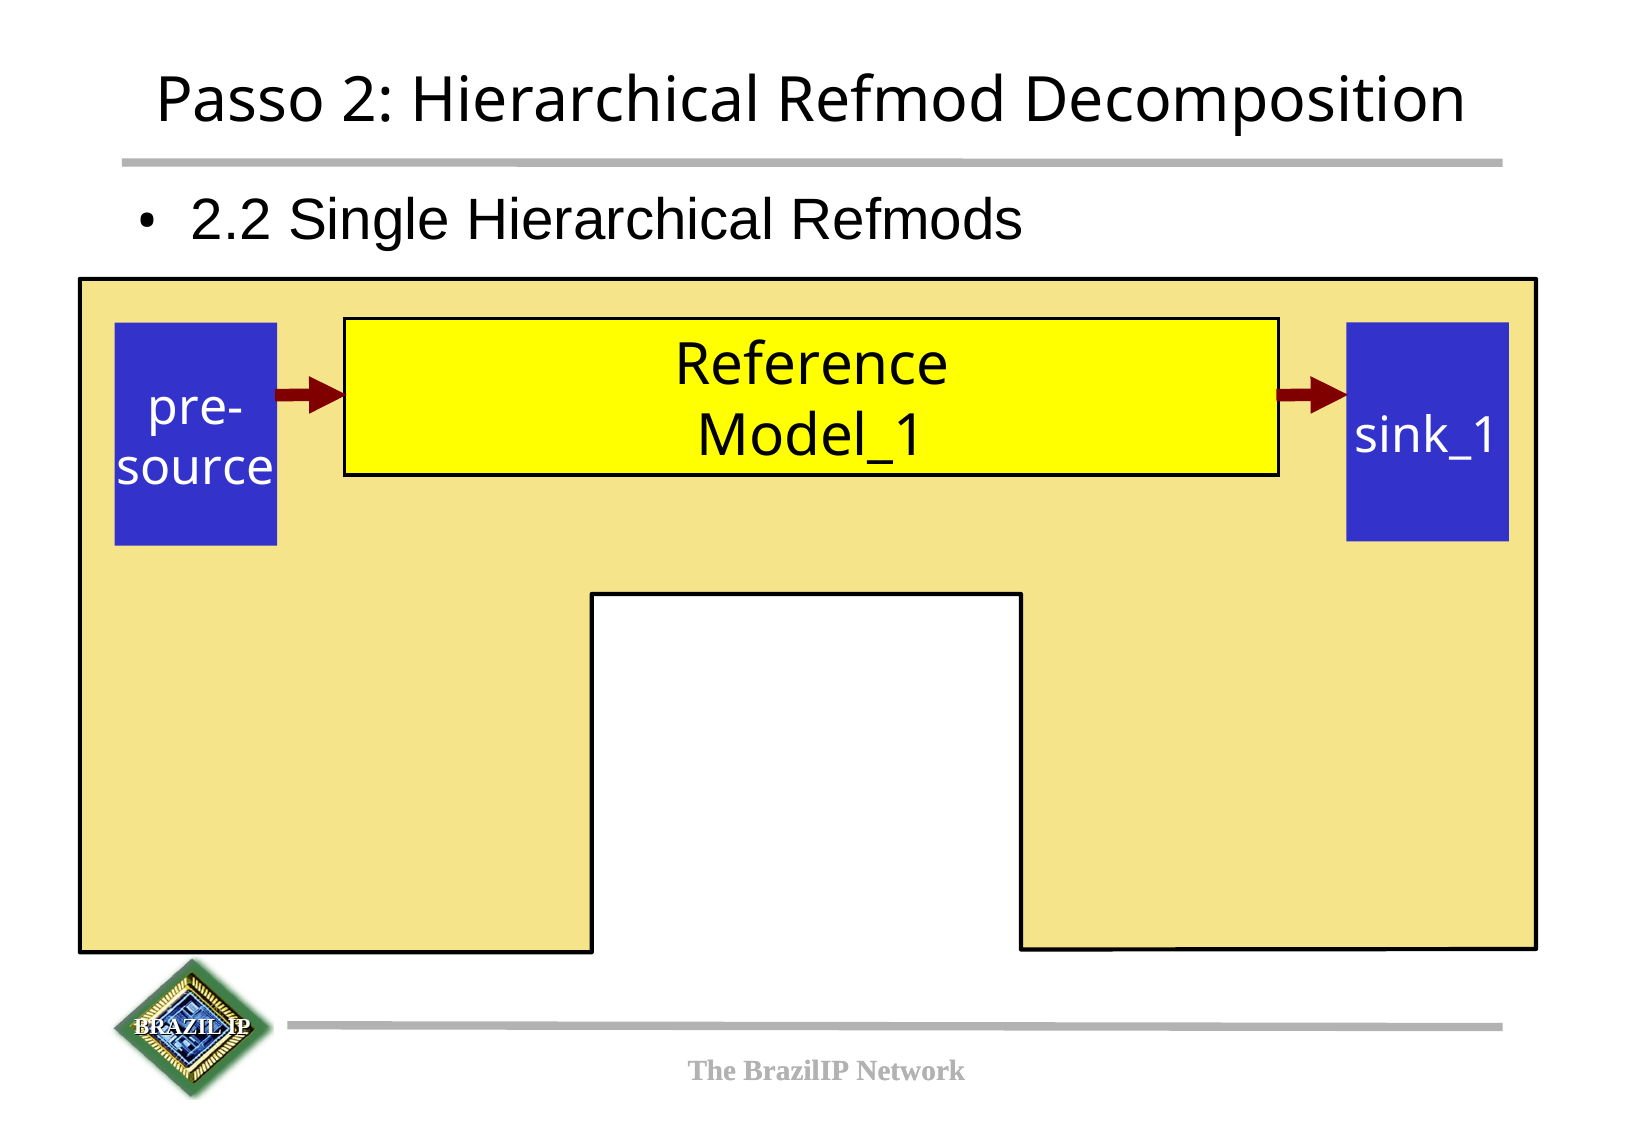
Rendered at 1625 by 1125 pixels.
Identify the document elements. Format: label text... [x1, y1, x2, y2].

title Passo 2: Hierarchical Refmod Decomposition [121, 14, 1503, 180]
list 2.2 Single Hierarchical Refmods [121, 184, 1487, 271]
text_box Reference Model_1 [344, 318, 1279, 476]
text_box sink_1 [1346, 322, 1509, 542]
text_box pre- source [114, 322, 278, 546]
text_box [79, 278, 1536, 953]
picture [108, 953, 274, 1100]
